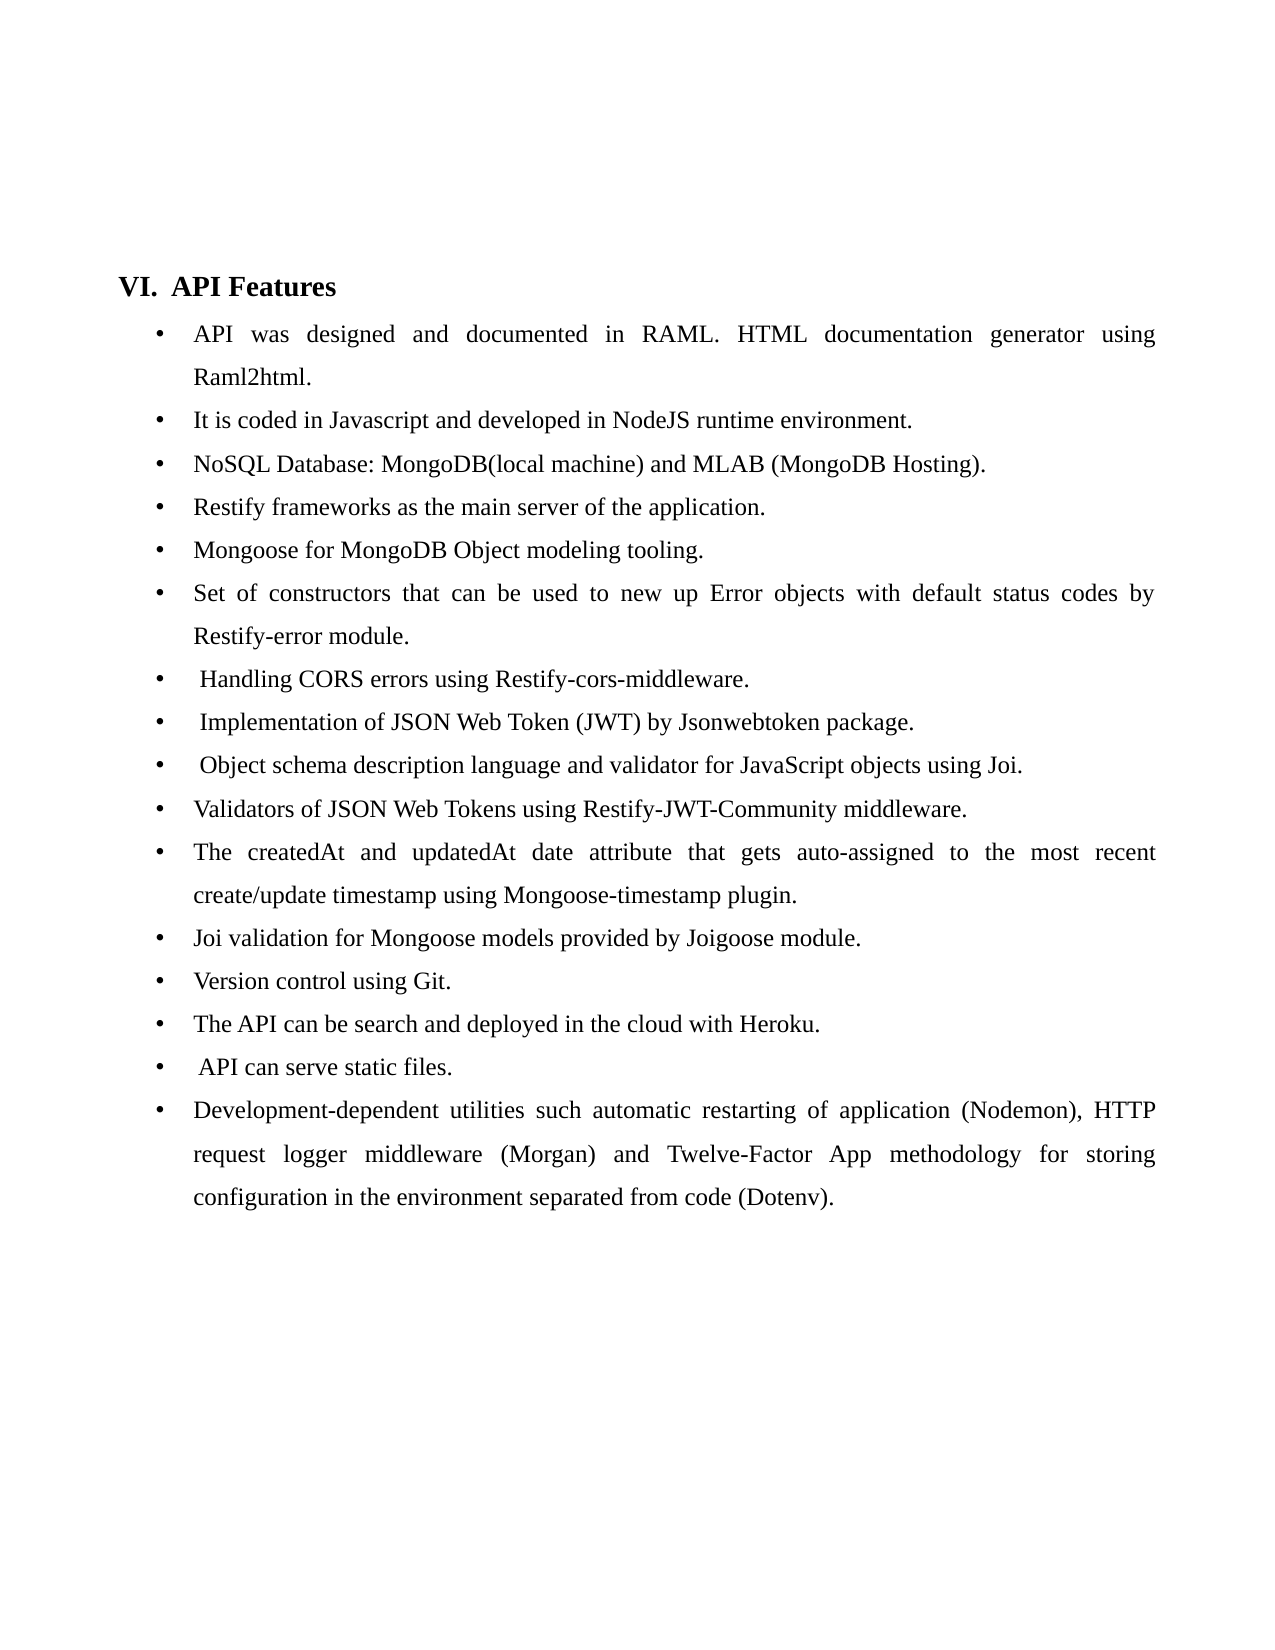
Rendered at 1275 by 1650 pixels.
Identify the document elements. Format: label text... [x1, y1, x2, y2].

list Joi validation for Mongoose models provided by Joigoose module. [156, 923, 1157, 952]
text VI. API Features [118, 269, 1157, 303]
list Implementation of JSON Web Token (JWT) by Jsonwebtoken package. [156, 707, 1157, 736]
list Set of constructors that can be used to new up Error objects with default status codes by Restify-error module. [156, 578, 1157, 650]
list Development-dependent utilities such automatic restarting of application (Nodemon), HTTP request logger middleware (Morgan) and Twelve-Factor App methodology for storing configuration in the environment separated from code (Dotenv). [156, 1096, 1157, 1211]
list Mongoose for MongoDB Object modeling tooling. [156, 535, 1157, 564]
list NoSQL Database: MongoDB(local machine) and MLAB (MongoDB Hosting). [156, 449, 1157, 477]
list API can serve static files. [156, 1052, 1157, 1081]
list Version control using Git. [156, 966, 1157, 995]
list API was designed and documented in RAML. HTML documentation generator using Raml2html. [156, 319, 1157, 391]
list It is coded in Javascript and developed in NodeJS runtime environment. [156, 406, 1157, 434]
list Object schema description language and validator for JavaScript objects using Joi. [156, 751, 1157, 779]
list Handling CORS errors using Restify-cors-middleware. [156, 664, 1157, 693]
list The createdAt and updatedAt date attribute that gets auto-assigned to the most recent create/update timestamp using Mongoose-timestamp plugin. [156, 837, 1157, 909]
list The API can be search and deployed in the cloud with Heroku. [156, 1009, 1157, 1038]
list Restify frameworks as the main server of the application. [156, 492, 1157, 521]
list Validators of JSON Web Tokens using Restify-JWT-Community middleware. [156, 794, 1157, 822]
